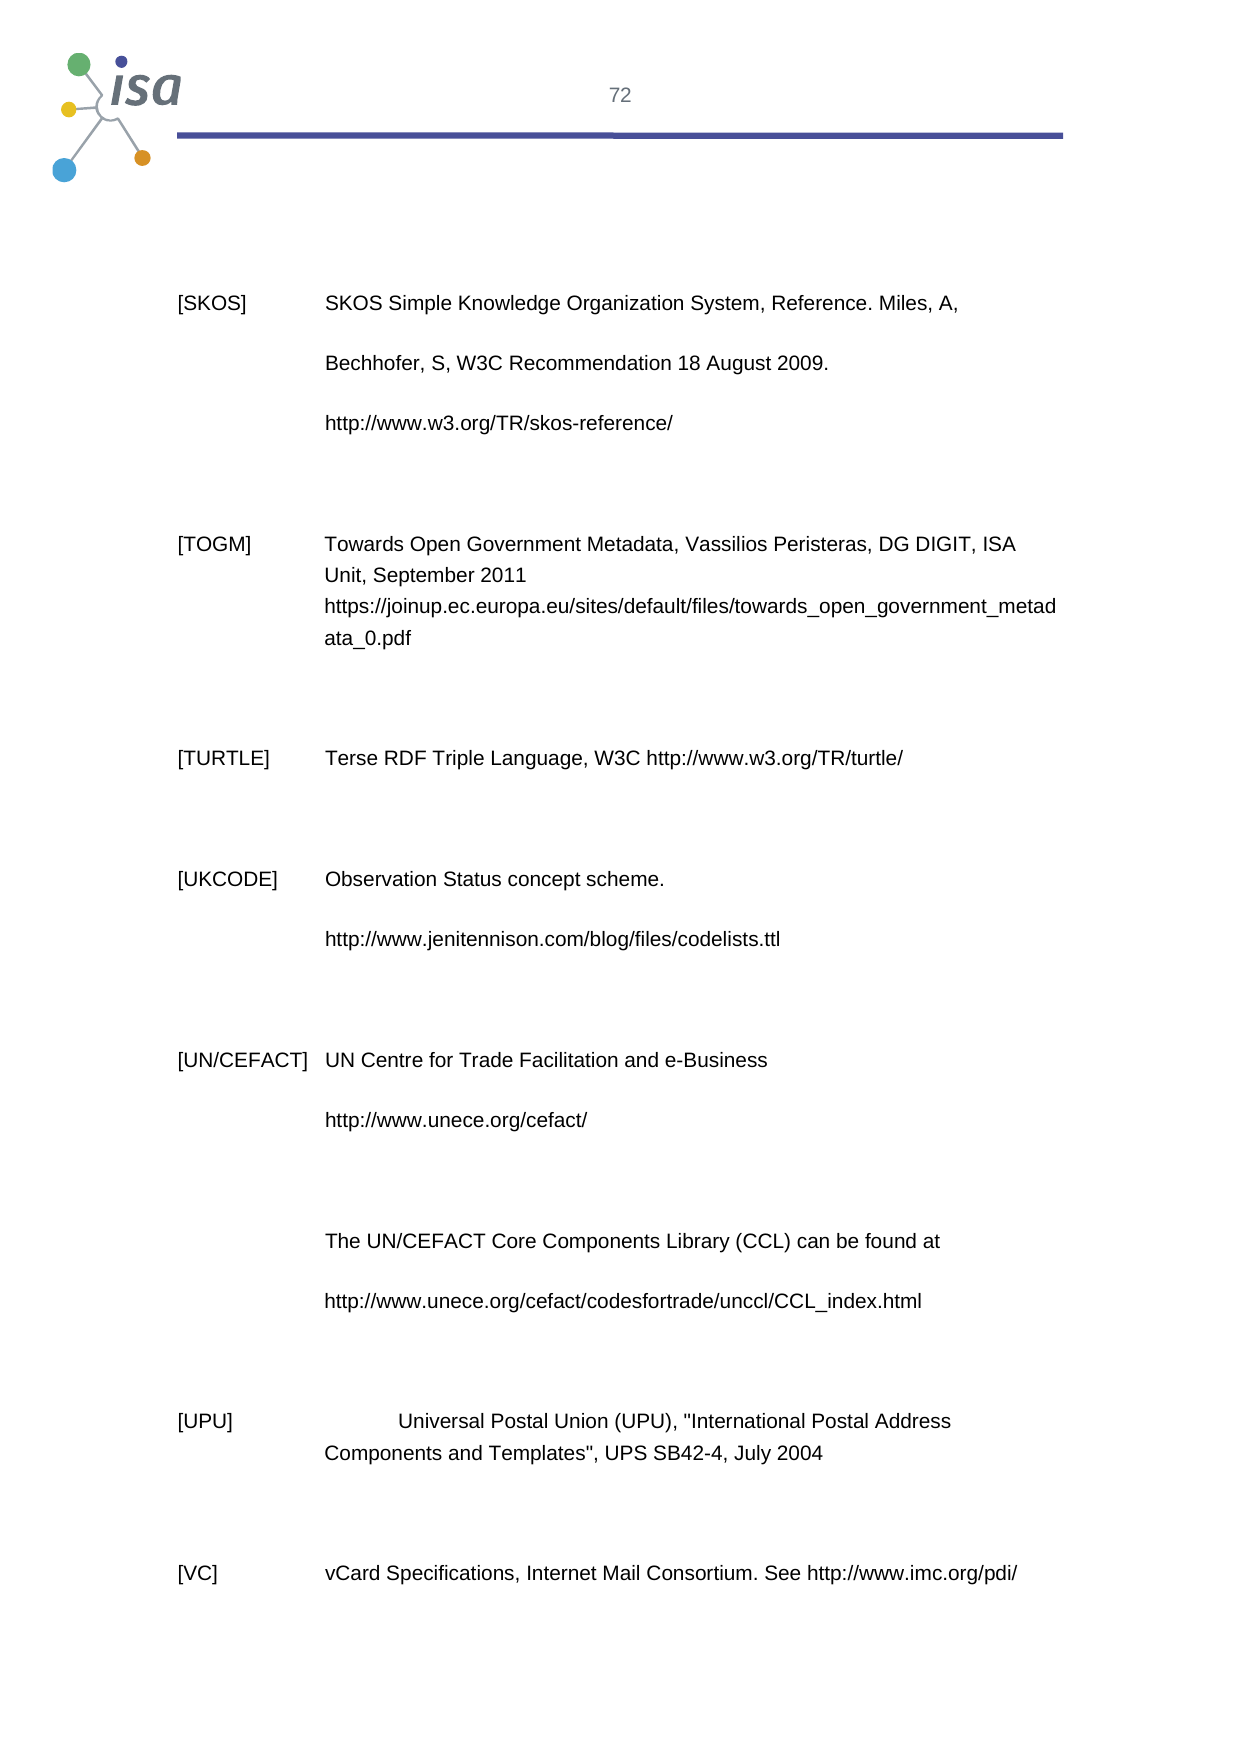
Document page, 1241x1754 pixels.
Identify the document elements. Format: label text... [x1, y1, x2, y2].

text [UN/CEFACT] UN Centre for Trade Facilitation and e-Business [177, 1047, 1063, 1071]
text [UPU] Universal Postal Union (UPU), "International Postal Address Components and Templates", UPS SB42-4, July 2004 [177, 1409, 1063, 1464]
text http://www.unece.org/cefact/codesfortrade/unccl/CCL_index.html [250, 1289, 1063, 1313]
text [TOGM] Towards Open Government Metadata, Vassilios Peristeras, DG DIGIT, ISA Unit, September 2011 https://joinup.ec.europa.eu/sites/default/files/towards_open_government_metadata_0.pdf [177, 532, 1063, 649]
text http://www.unece.org/cefact/ [177, 1108, 1063, 1132]
text [TURTLE] Terse RDF Triple Language, W3C http://www.w3.org/TR/turtle/ [177, 746, 1063, 770]
text [UKCODE] Observation Status concept scheme. [177, 867, 1063, 891]
text http://www.w3.org/TR/skos-reference/ [251, 411, 1063, 435]
text The UN/CEFACT Core Components Library (CCL) can be found at [177, 1228, 1063, 1252]
text [VC] vCard Specifications, Internet Mail Consortium. See http://www.imc.org/pdi/ [177, 1561, 1063, 1585]
text Bechhofer, S, W3C Recommendation 18 August 2009. [251, 351, 1063, 375]
text [SKOS] SKOS Simple Knowledge Organization System, Reference. Miles, A, [177, 291, 1063, 314]
text http://www.jenitennison.com/blog/files/codelists.ttl [251, 927, 1063, 951]
